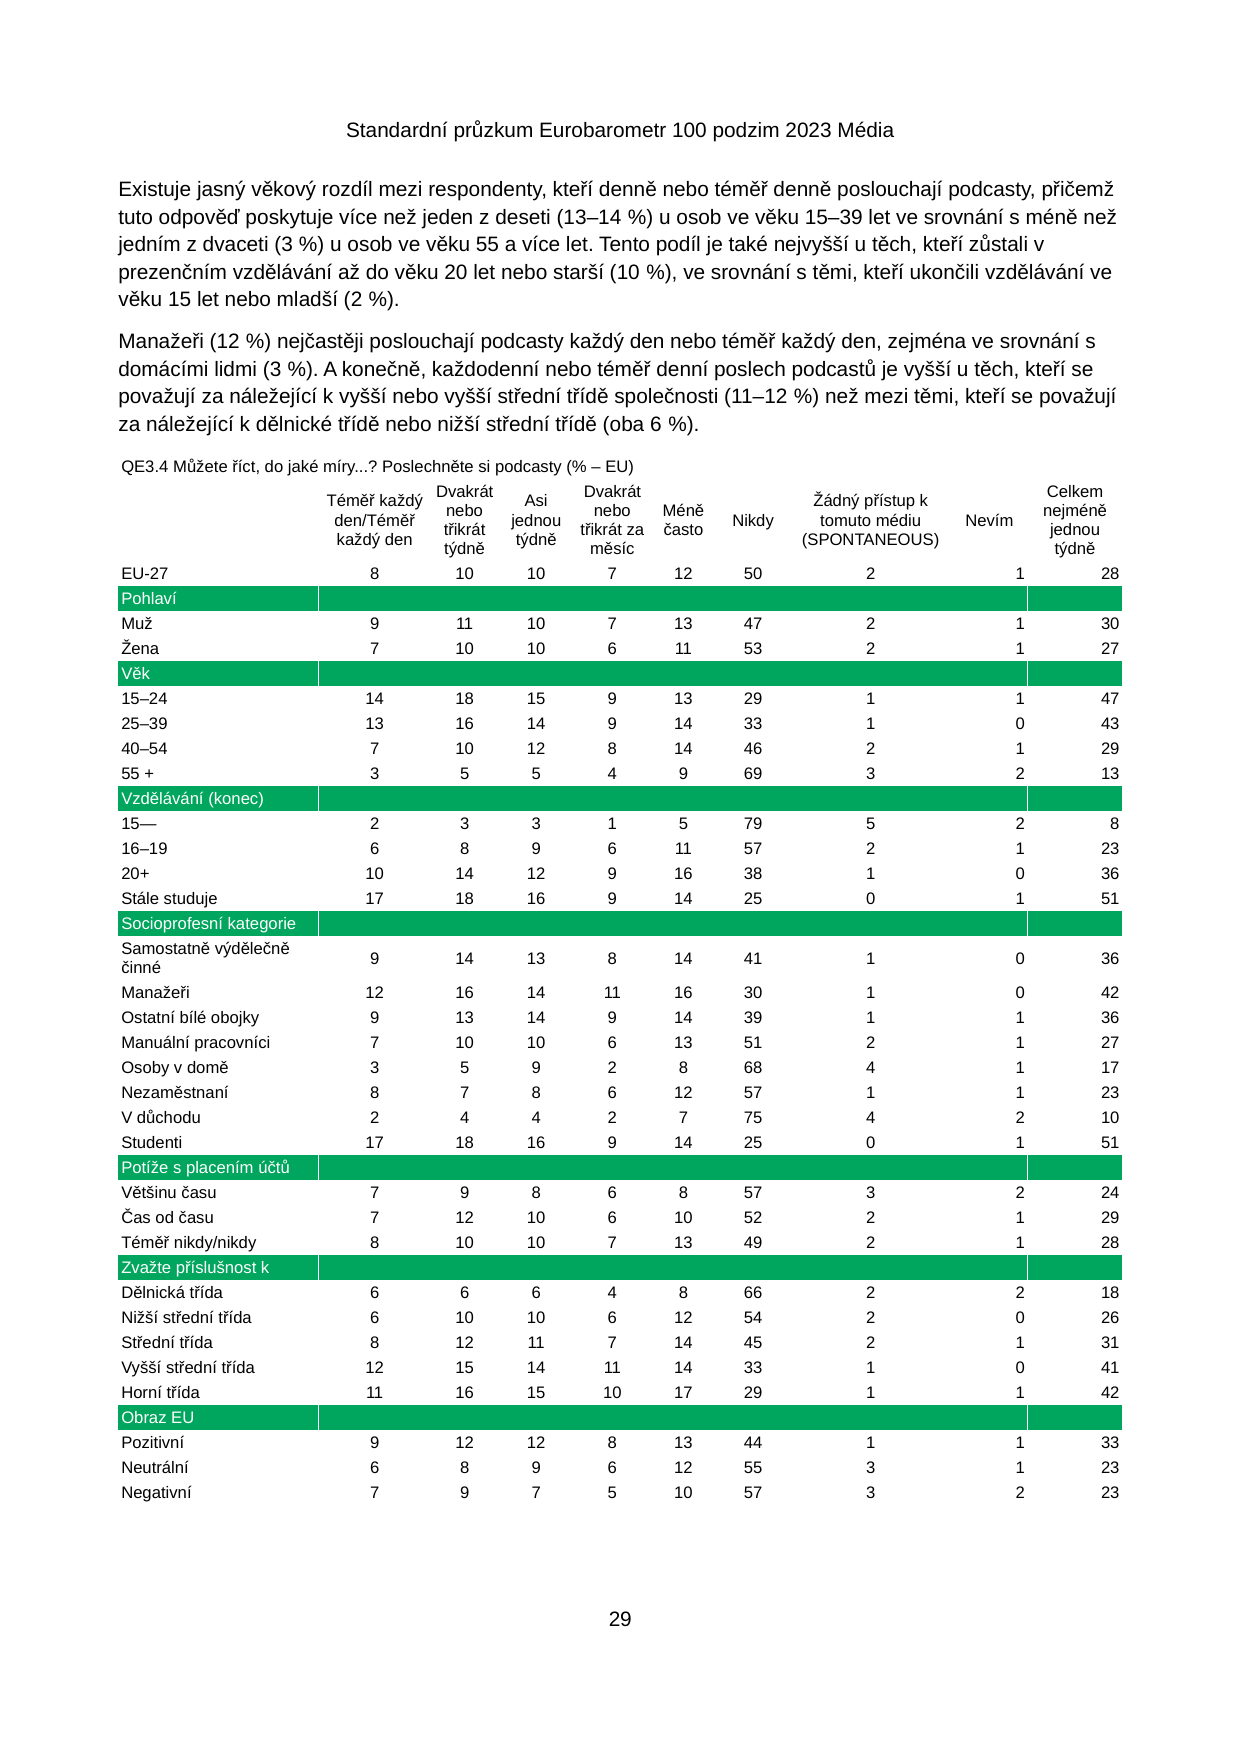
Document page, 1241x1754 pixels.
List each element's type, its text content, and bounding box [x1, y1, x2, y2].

table_cell 14 [651, 936, 716, 980]
table_cell [319, 661, 431, 686]
table_cell 14 [498, 711, 574, 736]
table_cell 13 [431, 1005, 498, 1030]
table_cell 2 [790, 611, 951, 636]
table_cell [574, 661, 651, 686]
table_cell 1 [790, 936, 951, 980]
table_cell 11 [651, 636, 716, 661]
table_cell 5 [651, 811, 716, 836]
table_cell 14 [651, 1130, 716, 1155]
table_cell [319, 1155, 431, 1180]
table_cell [574, 786, 651, 811]
table_cell [716, 586, 790, 611]
table_cell Osoby v domě [118, 1055, 318, 1080]
table_cell 18 [431, 1130, 498, 1155]
table_cell 49 [716, 1230, 790, 1255]
table_cell 14 [498, 980, 574, 1005]
table_cell 7 [319, 1480, 431, 1505]
table_cell 8 [498, 1180, 574, 1205]
table_cell 8 [574, 936, 651, 980]
table_cell 17 [1028, 1055, 1122, 1080]
table_cell 79 [716, 811, 790, 836]
table_cell 13 [651, 611, 716, 636]
table_cell 26 [1028, 1305, 1122, 1330]
table_cell [1028, 661, 1122, 686]
table_cell [498, 1155, 574, 1180]
table_cell 16 [431, 711, 498, 736]
table_cell 29 [716, 686, 790, 711]
table_cell 1 [951, 636, 1027, 661]
table_cell 1 [790, 861, 951, 886]
table_cell 6 [574, 636, 651, 661]
table_cell V důchodu [118, 1105, 318, 1130]
table_cell [790, 586, 951, 611]
table_cell [498, 1255, 574, 1280]
table_cell 12 [431, 1430, 498, 1455]
table_cell 7 [574, 1330, 651, 1355]
table_cell 9 [574, 1005, 651, 1030]
table_cell 29 [1028, 736, 1122, 761]
table_cell 14 [651, 711, 716, 736]
table_cell Socioprofesní kategorie [118, 911, 318, 936]
table_cell 6 [574, 836, 651, 861]
table_cell Neutrální [118, 1455, 318, 1480]
table_cell 24 [1028, 1180, 1122, 1205]
table_cell 57 [716, 1180, 790, 1205]
table_cell 12 [651, 561, 716, 586]
table_cell [1028, 786, 1122, 811]
table_cell 55 [716, 1455, 790, 1480]
table_cell 6 [574, 1205, 651, 1230]
table_cell 52 [716, 1205, 790, 1230]
table_cell 17 [651, 1380, 716, 1405]
table_cell 14 [498, 1005, 574, 1030]
table_cell 20+ [118, 861, 318, 886]
table_cell 9 [574, 711, 651, 736]
table_cell 6 [574, 1030, 651, 1055]
table_cell 13 [651, 686, 716, 711]
table_cell 27 [1028, 1030, 1122, 1055]
table_cell 8 [319, 561, 431, 586]
table_cell 9 [319, 1430, 431, 1455]
table_cell 7 [319, 636, 431, 661]
table_cell 1 [951, 1230, 1027, 1255]
table_cell 23 [1028, 1455, 1122, 1480]
table_cell 53 [716, 636, 790, 661]
text Manažeři (12 %) nejčastěji poslouchají podcasty každý den nebo téměř každý den, zejména ve srovnání s domácími lidmi (3 %). A konečně, každodenní nebo téměř denní poslech podcastů je vyšší u těch, kteří se považují za náležející k vyšší nebo vyšší střední třídě společnosti (11–12 %) než mezi těmi, kteří se považují za náležející k dělnické třídě nebo nižší střední třídě (oba 6 %). [118, 329, 1122, 436]
table_cell 3 [319, 761, 431, 786]
table_cell [574, 586, 651, 611]
table_cell [498, 586, 574, 611]
table_cell [498, 786, 574, 811]
table_cell 1 [951, 1205, 1027, 1230]
table_cell [951, 786, 1027, 811]
table_cell 8 [574, 736, 651, 761]
table_cell 13 [498, 936, 574, 980]
table_cell 1 [951, 1380, 1027, 1405]
table_cell 14 [431, 861, 498, 886]
table_cell 10 [1028, 1105, 1122, 1130]
table_cell 54 [716, 1305, 790, 1330]
table_cell 10 [498, 611, 574, 636]
table_cell 12 [431, 1330, 498, 1355]
table_cell 1 [790, 1355, 951, 1380]
table_cell 7 [498, 1480, 574, 1505]
table_cell [431, 586, 498, 611]
table_cell 1 [790, 980, 951, 1005]
table_cell 7 [431, 1080, 498, 1105]
text Existuje jasný věkový rozdíl mezi respondenty, kteří denně nebo téměř denně poslouchají podcasty, přičemž tuto odpověď poskytuje více než jeden z deseti (13–14 %) u osob ve věku 15–39 let ve srovnání s méně než jedním z dvaceti (3 %) u osob ve věku 55 a více let. Tento podíl je také nejvyšší u těch, kteří zůstali v prezenčním vzdělávání až do věku 20 let nebo starší (10 %), ve srovnání s těmi, kteří ukončili vzdělávání ve věku 15 let nebo mladší (2 %). [118, 177, 1122, 311]
table_cell 9 [431, 1480, 498, 1505]
table_cell [431, 786, 498, 811]
table_cell 28 [1028, 1230, 1122, 1255]
table_cell Manažeři [118, 980, 318, 1005]
table_cell [118, 479, 318, 561]
table_cell 5 [574, 1480, 651, 1505]
table_cell Ostatní bílé obojky [118, 1005, 318, 1030]
table_cell 12 [498, 861, 574, 886]
table_cell 6 [574, 1180, 651, 1205]
table_cell [574, 911, 651, 936]
table_cell 9 [574, 861, 651, 886]
table_cell 25 [716, 1130, 790, 1155]
table_cell 30 [716, 980, 790, 1005]
table_cell 5 [790, 811, 951, 836]
table_cell Žádný přístup k tomuto médiu (SPONTANEOUS) [790, 479, 951, 561]
table_cell [716, 1255, 790, 1280]
table_cell [716, 911, 790, 936]
table_cell 9 [498, 1055, 574, 1080]
table_cell Studenti [118, 1130, 318, 1155]
table_cell 13 [651, 1030, 716, 1055]
table_cell 2 [574, 1055, 651, 1080]
table_cell 0 [951, 1305, 1027, 1330]
table_cell [790, 911, 951, 936]
table_cell 1 [951, 836, 1027, 861]
table_cell [498, 1405, 574, 1430]
table_cell Vzdělávání (konec) [118, 786, 318, 811]
table_cell [716, 1405, 790, 1430]
table_cell 44 [716, 1430, 790, 1455]
table_cell 1 [951, 561, 1027, 586]
table_cell 4 [790, 1055, 951, 1080]
table_cell 14 [651, 736, 716, 761]
table_cell 1 [790, 1430, 951, 1455]
table_cell 1 [951, 1030, 1027, 1055]
table_cell 4 [574, 761, 651, 786]
table_cell 16 [431, 980, 498, 1005]
table_cell 4 [574, 1280, 651, 1305]
table_cell 23 [1028, 1480, 1122, 1505]
table_cell [790, 1405, 951, 1430]
table_cell 5 [431, 1055, 498, 1080]
table_cell 33 [1028, 1430, 1122, 1455]
table_cell 6 [574, 1080, 651, 1105]
table_cell [319, 1405, 431, 1430]
table_cell Dělnická třída [118, 1280, 318, 1305]
table_cell [716, 786, 790, 811]
table_cell 10 [498, 1205, 574, 1230]
table_cell [790, 661, 951, 686]
table_cell 5 [498, 761, 574, 786]
table_cell [651, 586, 716, 611]
table_cell 10 [431, 636, 498, 661]
table_cell 8 [651, 1055, 716, 1080]
table_cell 8 [319, 1230, 431, 1255]
table_cell 50 [716, 561, 790, 586]
table_cell Vyšší střední třída [118, 1355, 318, 1380]
table_cell 1 [951, 886, 1027, 911]
table_cell 3 [319, 1055, 431, 1080]
table_cell [951, 661, 1027, 686]
table_cell 11 [574, 980, 651, 1005]
table_cell 41 [716, 936, 790, 980]
table_cell 2 [951, 1105, 1027, 1130]
table_cell 30 [1028, 611, 1122, 636]
table_cell 8 [651, 1280, 716, 1305]
table_cell 2 [319, 811, 431, 836]
table_cell 10 [431, 736, 498, 761]
table_cell 12 [651, 1080, 716, 1105]
table_cell 51 [1028, 886, 1122, 911]
table_cell 38 [716, 861, 790, 886]
table_cell 1 [790, 1080, 951, 1105]
table_cell 33 [716, 711, 790, 736]
table_cell 3 [431, 811, 498, 836]
table_cell 2 [951, 761, 1027, 786]
table_cell 42 [1028, 980, 1122, 1005]
table_cell 2 [790, 1305, 951, 1330]
table_cell Nižší střední třída [118, 1305, 318, 1330]
table_cell 1 [790, 686, 951, 711]
table_header [1028, 454, 1122, 479]
table_cell 3 [498, 811, 574, 836]
table_cell [574, 1255, 651, 1280]
table_cell 46 [716, 736, 790, 761]
table_cell [1028, 1155, 1122, 1180]
table_cell [1028, 586, 1122, 611]
table_cell 16 [651, 980, 716, 1005]
table_cell [431, 1155, 498, 1180]
table_cell [951, 586, 1027, 611]
table_cell [319, 786, 431, 811]
table_cell 2 [790, 836, 951, 861]
table_cell [498, 661, 574, 686]
table_cell [716, 1155, 790, 1180]
table_cell 57 [716, 836, 790, 861]
table_cell 1 [951, 1430, 1027, 1455]
table_cell 8 [1028, 811, 1122, 836]
table_cell 8 [431, 1455, 498, 1480]
table_cell 36 [1028, 936, 1122, 980]
table_cell Nevím [951, 479, 1027, 561]
table_cell 3 [790, 1180, 951, 1205]
table_cell Samostatně výdělečně činné [118, 936, 318, 980]
table_cell 36 [1028, 861, 1122, 886]
table_cell 1 [951, 686, 1027, 711]
table_cell 6 [431, 1280, 498, 1305]
table_cell 27 [1028, 636, 1122, 661]
table_cell 1 [951, 1055, 1027, 1080]
table_cell 36 [1028, 1005, 1122, 1030]
table_cell 31 [1028, 1330, 1122, 1355]
table_cell [1028, 1255, 1122, 1280]
table_cell 2 [790, 561, 951, 586]
table_cell 15— [118, 811, 318, 836]
table_cell 13 [1028, 761, 1122, 786]
table_cell Manuální pracovníci [118, 1030, 318, 1055]
table_cell [951, 1155, 1027, 1180]
table_cell Muž [118, 611, 318, 636]
table_cell 7 [319, 1030, 431, 1055]
table_cell Negativní [118, 1480, 318, 1505]
table_cell [651, 1405, 716, 1430]
table_header [951, 454, 1027, 479]
table_cell 18 [431, 686, 498, 711]
table_cell 1 [951, 1130, 1027, 1155]
table_cell 4 [790, 1105, 951, 1130]
table_cell 2 [790, 1205, 951, 1230]
table_cell 13 [319, 711, 431, 736]
table_cell 0 [790, 886, 951, 911]
table_cell 2 [574, 1105, 651, 1130]
table_cell 7 [319, 1205, 431, 1230]
table_cell 11 [431, 611, 498, 636]
table_cell [498, 911, 574, 936]
table_cell 1 [790, 1380, 951, 1405]
table_cell 57 [716, 1080, 790, 1105]
table_cell 8 [431, 836, 498, 861]
table_cell 6 [574, 1305, 651, 1330]
table_cell [951, 911, 1027, 936]
table_cell 9 [651, 761, 716, 786]
table_cell 51 [716, 1030, 790, 1055]
table_cell Potíže s placením účtů [118, 1155, 318, 1180]
table_cell 66 [716, 1280, 790, 1305]
table_cell 14 [651, 886, 716, 911]
table_cell [1028, 1405, 1122, 1430]
table_cell 42 [1028, 1380, 1122, 1405]
table_cell 17 [319, 1130, 431, 1155]
table_cell 5 [431, 761, 498, 786]
table_cell [951, 1255, 1027, 1280]
table_cell 1 [951, 736, 1027, 761]
table_cell 10 [498, 1030, 574, 1055]
table_cell 18 [431, 886, 498, 911]
table_cell 10 [651, 1480, 716, 1505]
table_cell 14 [651, 1005, 716, 1030]
table_cell Věk [118, 661, 318, 686]
table_cell 9 [574, 686, 651, 711]
table_cell 23 [1028, 1080, 1122, 1105]
table_cell 23 [1028, 836, 1122, 861]
table_cell 6 [319, 1455, 431, 1480]
table_cell 14 [431, 936, 498, 980]
table_cell Čas od času [118, 1205, 318, 1230]
table_cell 10 [498, 1305, 574, 1330]
table_cell 16–19 [118, 836, 318, 861]
table_cell 0 [951, 861, 1027, 886]
table_cell 25–39 [118, 711, 318, 736]
table_cell 9 [498, 1455, 574, 1480]
table_cell Žena [118, 636, 318, 661]
table_cell 2 [951, 1280, 1027, 1305]
table_cell 7 [319, 736, 431, 761]
table_cell [716, 661, 790, 686]
table_cell [790, 1255, 951, 1280]
table_cell 6 [319, 1305, 431, 1330]
table_cell Dvakrát nebo třikrát za měsíc [574, 479, 651, 561]
table_cell Pohlaví [118, 586, 318, 611]
table_cell 14 [319, 686, 431, 711]
table_cell [651, 661, 716, 686]
table_cell 16 [651, 861, 716, 886]
table_cell 15 [498, 686, 574, 711]
table_cell 6 [319, 836, 431, 861]
table_cell Stále studuje [118, 886, 318, 911]
table_cell 16 [498, 1130, 574, 1155]
table_cell 69 [716, 761, 790, 786]
table_cell 68 [716, 1055, 790, 1080]
table_cell 10 [498, 636, 574, 661]
table_header QE3.4 Můžete říct, do jaké míry...? Poslechněte si podcasty (% – EU) [118, 454, 951, 479]
table_cell 13 [651, 1230, 716, 1255]
table_cell 9 [574, 1130, 651, 1155]
table_cell Téměř každý den/Téměř každý den [319, 479, 431, 561]
table_cell 33 [716, 1355, 790, 1380]
table_cell Nikdy [716, 479, 790, 561]
table_cell 14 [651, 1330, 716, 1355]
table_cell 10 [319, 861, 431, 886]
table_cell 10 [431, 561, 498, 586]
table_cell [431, 1255, 498, 1280]
table_cell 8 [319, 1330, 431, 1355]
table_cell 10 [431, 1230, 498, 1255]
table_cell 4 [498, 1105, 574, 1130]
table_cell 9 [319, 611, 431, 636]
table_cell 14 [651, 1355, 716, 1380]
table_cell 47 [1028, 686, 1122, 711]
table_cell 9 [498, 836, 574, 861]
table_cell 0 [951, 936, 1027, 980]
table_cell 1 [951, 1005, 1027, 1030]
table_cell 1 [951, 1455, 1027, 1480]
table_cell 10 [651, 1205, 716, 1230]
table_cell Horní třída [118, 1380, 318, 1405]
table_cell 2 [951, 811, 1027, 836]
table_cell 11 [319, 1380, 431, 1405]
table_cell 7 [319, 1180, 431, 1205]
table_cell 9 [574, 886, 651, 911]
table_cell 51 [1028, 1130, 1122, 1155]
table_cell Obraz EU [118, 1405, 318, 1430]
table_cell 17 [319, 886, 431, 911]
table_cell 41 [1028, 1355, 1122, 1380]
table_cell 10 [431, 1030, 498, 1055]
table_cell 28 [1028, 561, 1122, 586]
table_cell 12 [651, 1455, 716, 1480]
table_cell 7 [574, 1230, 651, 1255]
table_cell 12 [498, 736, 574, 761]
table_cell 15 [431, 1355, 498, 1380]
table_cell 57 [716, 1480, 790, 1505]
table_cell 3 [790, 761, 951, 786]
table_cell 43 [1028, 711, 1122, 736]
table_cell 8 [498, 1080, 574, 1105]
table_cell 10 [431, 1305, 498, 1330]
table_cell 0 [951, 711, 1027, 736]
table_cell 15–24 [118, 686, 318, 711]
table_cell 2 [790, 636, 951, 661]
table_cell 45 [716, 1330, 790, 1355]
table_cell 1 [790, 1005, 951, 1030]
table_cell [651, 1255, 716, 1280]
table_cell 16 [431, 1380, 498, 1405]
table_cell 8 [651, 1180, 716, 1205]
table_cell 2 [790, 1280, 951, 1305]
table_cell Asi jednou týdně [498, 479, 574, 561]
table_cell 8 [319, 1080, 431, 1105]
table_cell [574, 1155, 651, 1180]
table_cell 2 [790, 1230, 951, 1255]
table_cell 2 [790, 1330, 951, 1355]
table_cell 11 [574, 1355, 651, 1380]
table_cell 12 [431, 1205, 498, 1230]
table_cell [790, 786, 951, 811]
table_cell Pozitivní [118, 1430, 318, 1455]
table_cell 9 [431, 1180, 498, 1205]
table_cell 7 [574, 611, 651, 636]
table_cell Střední třída [118, 1330, 318, 1355]
table_cell Dvakrát nebo třikrát týdně [431, 479, 498, 561]
table_cell 6 [498, 1280, 574, 1305]
table_cell Nezaměstnaní [118, 1080, 318, 1105]
table_cell 40–54 [118, 736, 318, 761]
table_cell 7 [651, 1105, 716, 1130]
table_cell 16 [498, 886, 574, 911]
table_cell 0 [951, 1355, 1027, 1380]
table_cell 2 [790, 736, 951, 761]
table_cell [651, 1155, 716, 1180]
table_cell 2 [319, 1105, 431, 1130]
table_cell 6 [574, 1455, 651, 1480]
table_cell 18 [1028, 1280, 1122, 1305]
table_cell 14 [498, 1355, 574, 1380]
table_cell [790, 1155, 951, 1180]
table_cell 12 [319, 980, 431, 1005]
table_cell 3 [790, 1455, 951, 1480]
table_cell 9 [319, 936, 431, 980]
table_cell [431, 661, 498, 686]
table_cell 1 [951, 1330, 1027, 1355]
table_cell 2 [951, 1180, 1027, 1205]
table_cell 47 [716, 611, 790, 636]
table_cell [431, 1405, 498, 1430]
table_cell 39 [716, 1005, 790, 1030]
table_cell 3 [790, 1480, 951, 1505]
table_cell EU-27 [118, 561, 318, 586]
table_cell [319, 1255, 431, 1280]
table_cell Méně často [651, 479, 716, 561]
table_cell [319, 911, 431, 936]
table_cell 7 [574, 561, 651, 586]
table_cell 11 [498, 1330, 574, 1355]
table_cell 12 [319, 1355, 431, 1380]
table_cell 4 [431, 1105, 498, 1130]
table_cell 12 [651, 1305, 716, 1330]
table_cell 12 [498, 1430, 574, 1455]
table_cell Zvažte příslušnost k [118, 1255, 318, 1280]
table_cell 0 [790, 1130, 951, 1155]
table_cell 1 [574, 811, 651, 836]
table_cell [951, 1405, 1027, 1430]
table_cell [431, 911, 498, 936]
table_cell 2 [951, 1480, 1027, 1505]
table_cell 29 [1028, 1205, 1122, 1230]
table_cell 75 [716, 1105, 790, 1130]
table_cell Celkem nejméně jednou týdně [1028, 479, 1122, 561]
table_cell Většinu času [118, 1180, 318, 1205]
table_cell Téměř nikdy/nikdy [118, 1230, 318, 1255]
table_cell 13 [651, 1430, 716, 1455]
table_cell 1 [951, 1080, 1027, 1105]
table_cell [651, 911, 716, 936]
table_cell 10 [498, 1230, 574, 1255]
table_cell 6 [319, 1280, 431, 1305]
table_cell [574, 1405, 651, 1430]
table_cell 11 [651, 836, 716, 861]
table_cell [651, 786, 716, 811]
table_cell 10 [498, 561, 574, 586]
table_cell 8 [574, 1430, 651, 1455]
table_cell 10 [574, 1380, 651, 1405]
table_cell 25 [716, 886, 790, 911]
table_cell 1 [790, 711, 951, 736]
table_cell [319, 586, 431, 611]
table_cell 1 [951, 611, 1027, 636]
table_cell 55 + [118, 761, 318, 786]
table_cell 2 [790, 1030, 951, 1055]
table_cell 9 [319, 1005, 431, 1030]
table_cell 15 [498, 1380, 574, 1405]
table_cell 29 [716, 1380, 790, 1405]
table_cell 0 [951, 980, 1027, 1005]
table_cell [1028, 911, 1122, 936]
